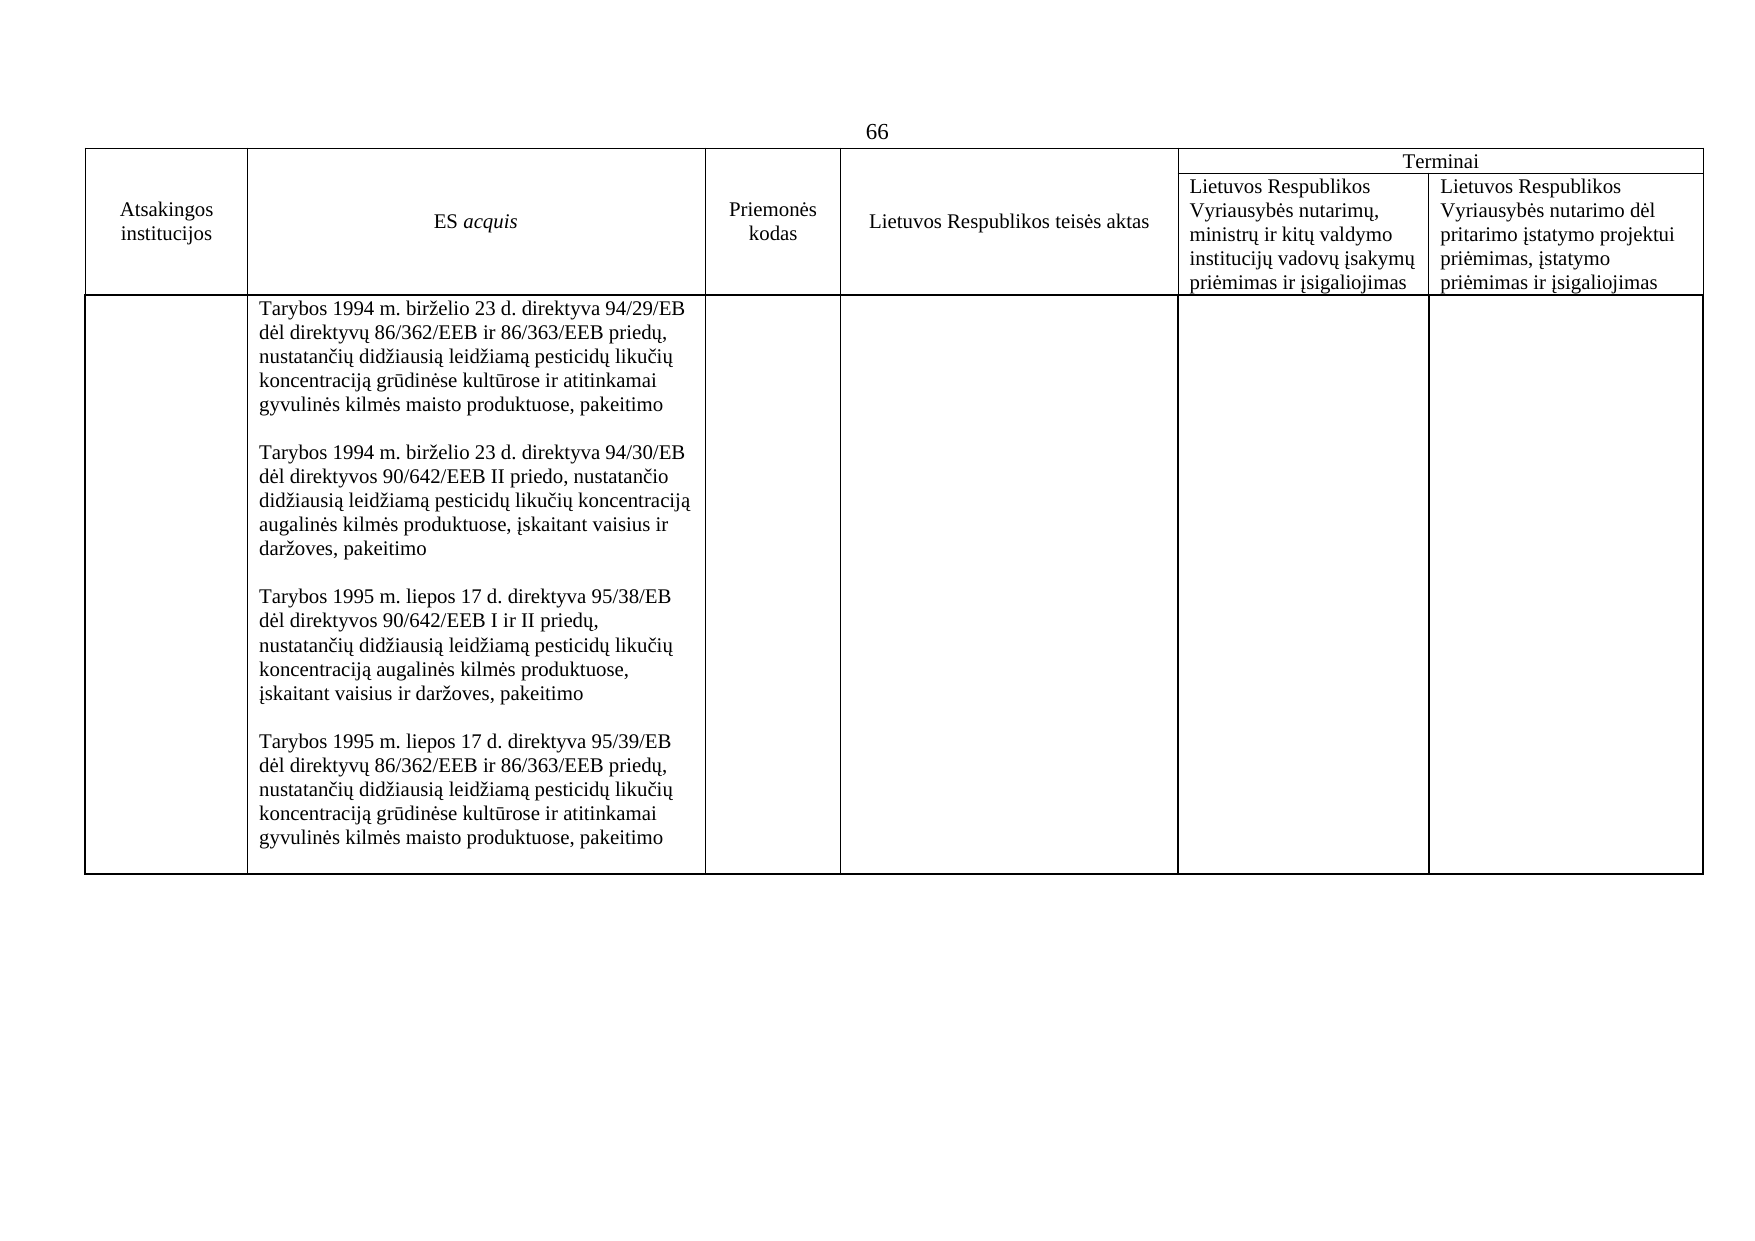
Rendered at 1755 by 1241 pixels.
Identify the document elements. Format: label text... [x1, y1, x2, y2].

table_cell [1179, 296, 1428, 873]
table_cell Lietuvos Respublikos Vyriausybės nutarimo dėl pritarimo įstatymo projektui priėmimas, įstatymo priėmimas ir įsigaliojimas [1429, 174, 1703, 294]
table_header Priemonės kodas [706, 149, 840, 294]
table_cell [86, 296, 247, 873]
table_cell Tarybos 1994 m. birželio 23 d. direktyva 94/29/EB dėl direktyvų 86/362/EEB ir 86/363/EEB priedų, nustatančių didžiausią leidžiamą pesticidų likučių koncentraciją grūdinėse kultūrose ir atitinkamai gyvulinės kilmės maisto produktuose, pakeitimo Tarybos 1994 m. birželio 23 d. direktyva 94/30/EB dėl direktyvos 90/642/EEB II priedo, nustatančio didžiausią leidžiamą pesticidų likučių koncentraciją augalinės kilmės produktuose, įskaitant vaisius ir daržoves, pakeitimo Tarybos 1995 m. liepos 17 d. direktyva 95/38/EB dėl direktyvos 90/642/EEB I ir II priedų, nustatančių didžiausią leidžiamą pesticidų likučių koncentraciją augalinės kilmės produktuose, įskaitant vaisius ir daržoves, pakeitimo Tarybos 1995 m. liepos 17 d. direktyva 95/39/EB dėl direktyvų 86/362/EEB ir 86/363/EEB priedų, nustatančių didžiausią leidžiamą pesticidų likučių koncentraciją grūdinėse kultūrose ir atitinkamai gyvulinės kilmės maisto produktuose, pakeitimo [248, 296, 705, 873]
table_cell [1430, 296, 1702, 873]
table_header Atsakingos institucijos [86, 149, 247, 294]
table_header Terminai [1179, 149, 1703, 173]
table_cell [706, 296, 840, 873]
table_header Lietuvos Respublikos teisės aktas [841, 149, 1178, 294]
table_header ES acquis [248, 149, 705, 294]
table_cell Lietuvos Respublikos Vyriausybės nutarimų, ministrų ir kitų valdymo institucijų vadovų įsakymų priėmimas ir įsigaliojimas [1179, 174, 1428, 294]
table_cell [841, 296, 1177, 873]
